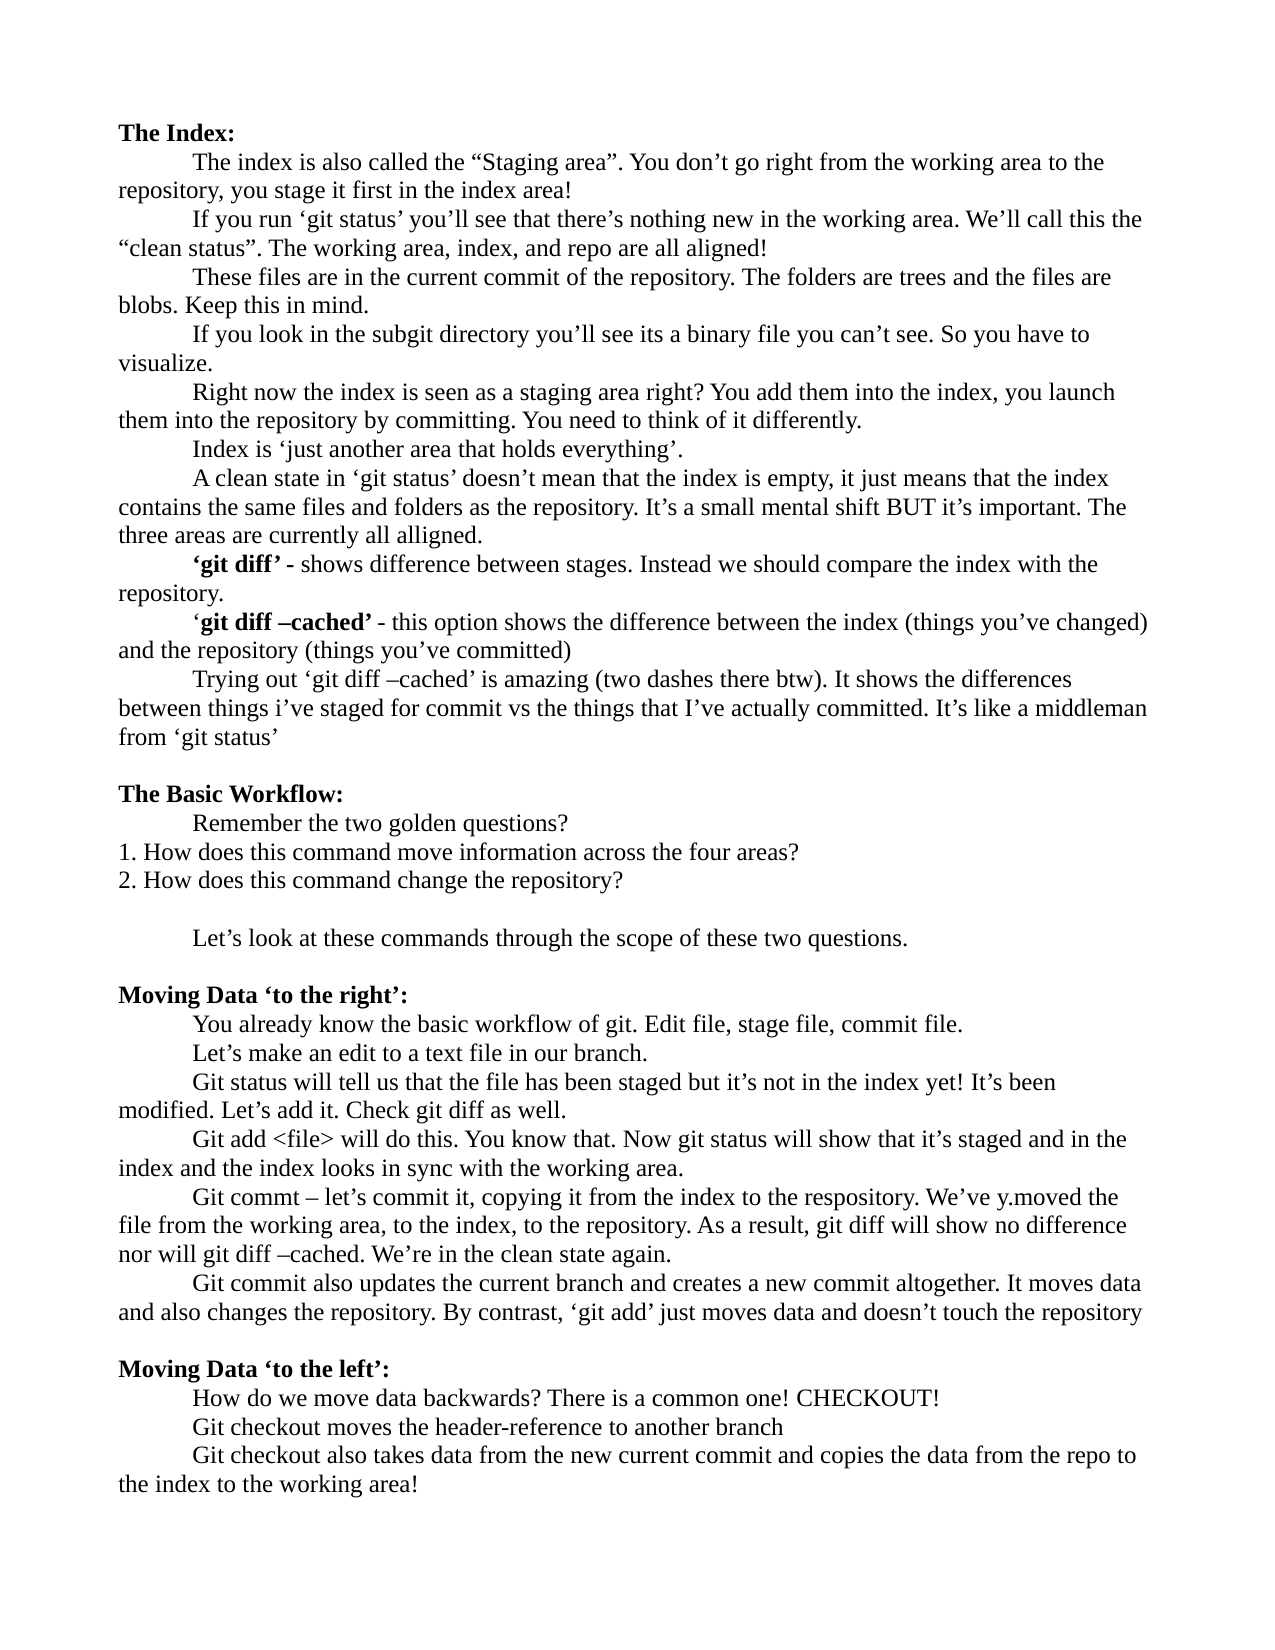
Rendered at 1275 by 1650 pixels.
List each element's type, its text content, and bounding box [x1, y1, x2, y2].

text These files are in the current commit of the repository. The folders are trees and the files are blobs. Keep this in mind. [118, 262, 1157, 319]
text If you run ‘git status’ you’ll see that there’s nothing new in the working area. We’ll call this the “clean status”. The working area, index, and repo are all aligned! [118, 204, 1157, 262]
text ‘git diff –cached’ - this option shows the difference between the index (things you’ve changed) and the repository (things you’ve committed) [118, 607, 1157, 664]
text How do we move data backwards? There is a common one! CHECKOUT! [118, 1383, 1157, 1412]
text ‘git diff’ - shows difference between stages. Instead we should compare the index with the repository. [118, 549, 1157, 607]
text Right now the index is seen as a staging area right? You add them into the index, you launch them into the repository by committing. You need to think of it differently. [118, 377, 1157, 434]
text Index is ‘just another area that holds everything’. [118, 434, 1157, 463]
text The index is also called the “Staging area”. You don’t go right from the working area to the repository, you stage it first in the index area! [118, 147, 1157, 204]
text Git checkout moves the header-reference to another branch [118, 1412, 1157, 1441]
text A clean state in ‘git status’ doesn’t mean that the index is empty, it just means that the index contains the same files and folders as the repository. It’s a small mental shift BUT it’s important. The three areas are currently all alligned. [118, 463, 1157, 549]
text Let’s look at these commands through the scope of these two questions. [118, 923, 1157, 952]
text You already know the basic workflow of git. Edit file, stage file, commit file. [118, 1009, 1157, 1038]
text 1. How does this command move information across the four areas? [118, 837, 1157, 866]
text 2. How does this command change the repository? [118, 866, 1157, 894]
text Git checkout also takes data from the new current commit and copies the data from the repo to the index to the working area! [118, 1441, 1157, 1498]
text Git commt – let’s commit it, copying it from the index to the respository. We’ve y.moved the file from the working area, to the index, to the repository. As a result, git diff will show no difference nor will git diff –cached. We’re in the clean state again. [118, 1182, 1157, 1268]
text Moving Data ‘to the left’: [118, 1354, 1157, 1383]
text Git commit also updates the current branch and creates a new commit altogether. It moves data and also changes the repository. By contrast, ‘git add’ just moves data and doesn’t touch the repository [118, 1268, 1157, 1326]
text Git status will tell us that the file has been staged but it’s not in the index yet! It’s been modified. Let’s add it. Check git diff as well. [118, 1067, 1157, 1124]
text The Basic Workflow: [118, 779, 1157, 808]
text The Index: [118, 118, 1157, 147]
text Let’s make an edit to a text file in our branch. [118, 1038, 1157, 1067]
text Remember the two golden questions? [118, 808, 1157, 837]
text Git add <file> will do this. You know that. Now git status will show that it’s staged and in the index and the index looks in sync with the working area. [118, 1124, 1157, 1182]
text If you look in the subgit directory you’ll see its a binary file you can’t see. So you have to visualize. [118, 319, 1157, 377]
text Trying out ‘git diff –cached’ is amazing (two dashes there btw). It shows the differences between things i’ve staged for commit vs the things that I’ve actually committed. It’s like a middleman from ‘git status’ [118, 664, 1157, 751]
text Moving Data ‘to the right’: [118, 981, 1157, 1009]
